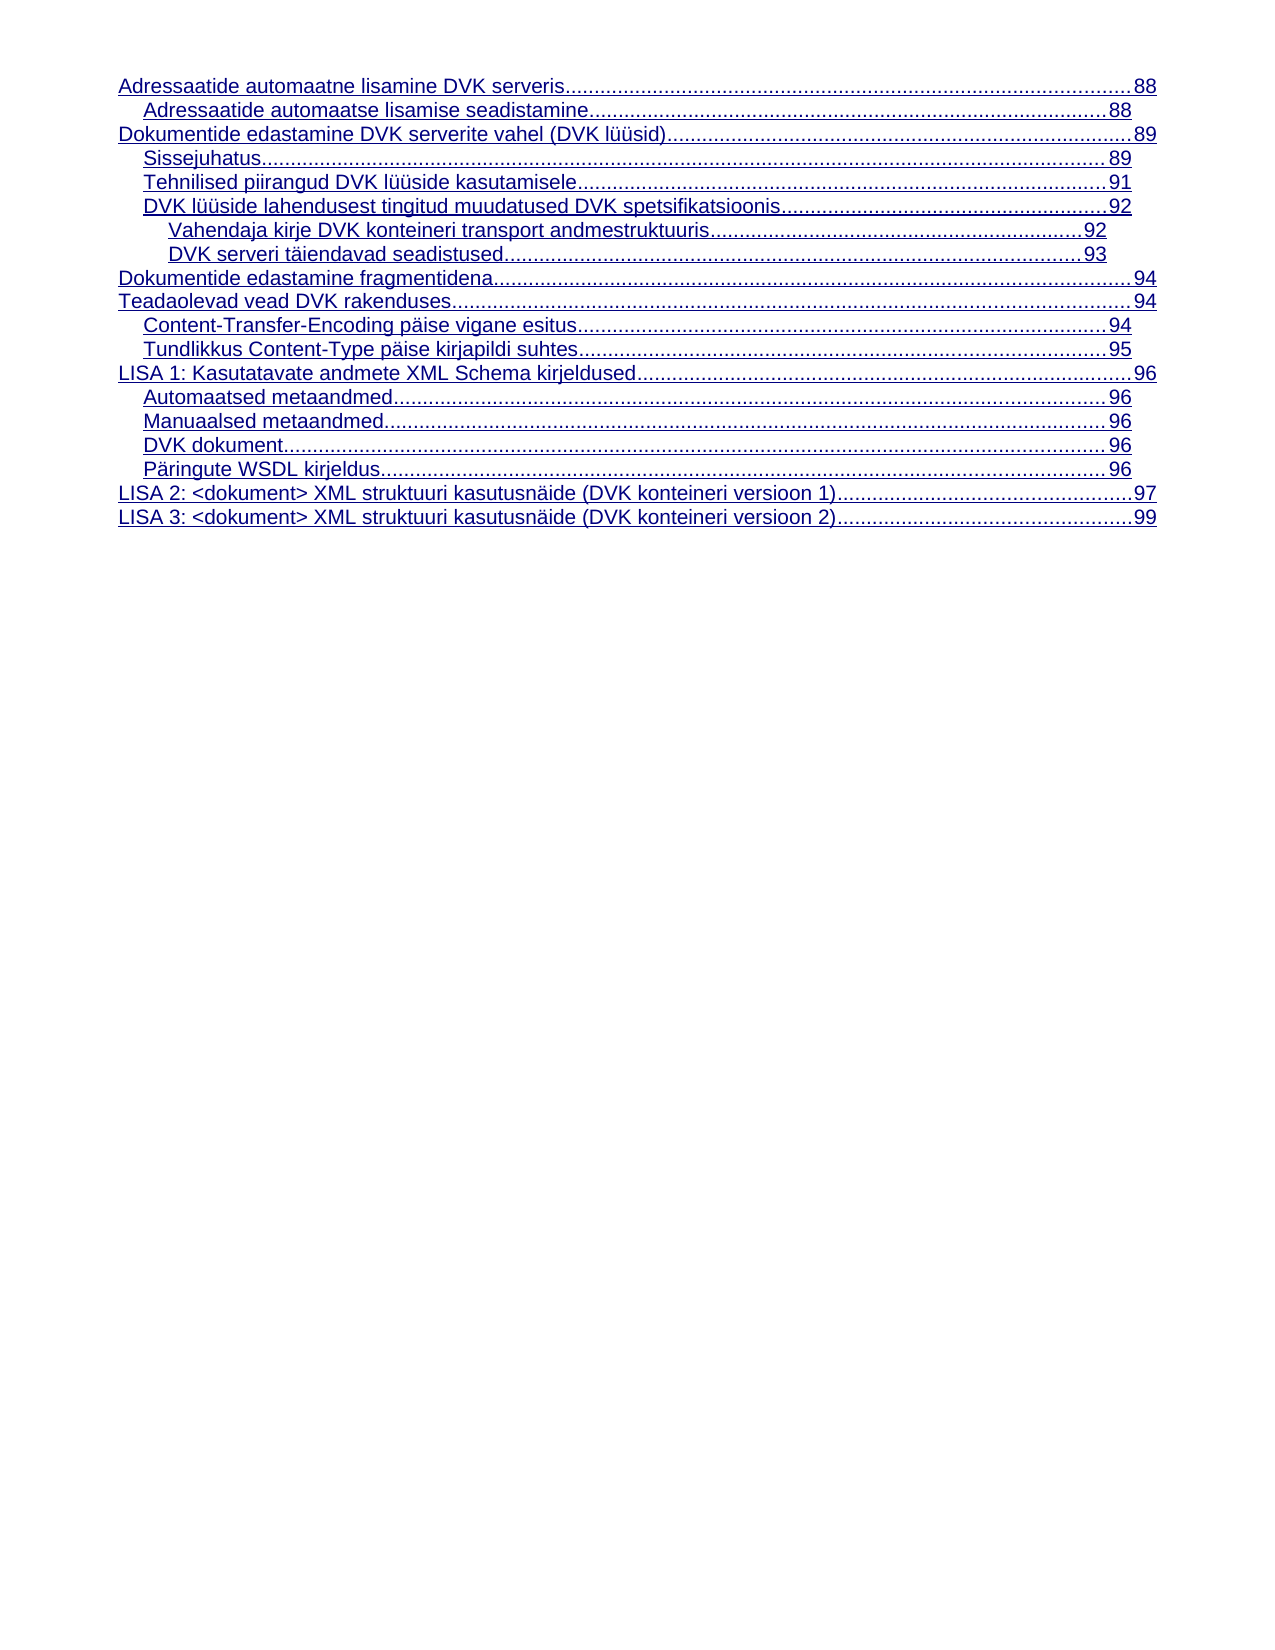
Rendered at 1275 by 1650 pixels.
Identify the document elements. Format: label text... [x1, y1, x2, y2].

text Tundlikkus Content-Type päise kirjapildi suhtes 95 [143, 337, 1157, 361]
text DVK lüüside lahendusest tingitud muudatused DVK spetsifikatsioonis 92 [143, 193, 1157, 217]
text Dokumentide edastamine DVK serverite vahel (DVK lüüsid) 89 [118, 122, 1157, 143]
text DVK dokument 96 [143, 433, 1157, 457]
text Adressaatide automaatne lisamine DVK serveris 88 [118, 74, 1157, 95]
text Sissejuhatus 89 [143, 146, 1157, 169]
text Automaatsed metaandmed 96 [143, 385, 1157, 409]
text Tehnilised piirangud DVK lüüside kasutamisele 91 [143, 169, 1157, 193]
text DVK serveri täiendavad seadistused 93 [168, 241, 1157, 265]
text Content-Transfer-Encoding päise vigane esitus 94 [143, 313, 1157, 337]
text Päringute WSDL kirjeldus 96 [143, 457, 1157, 481]
text LISA 1: Kasutatavate andmete XML Schema kirjeldused 96 [118, 361, 1157, 382]
text Manuaalsed metaandmed 96 [143, 409, 1157, 433]
text LISA 2: <dokument> XML struktuuri kasutusnäide (DVK konteineri versioon 1) 97 [118, 481, 1157, 502]
text LISA 3: <dokument> XML struktuuri kasutusnäide (DVK konteineri versioon 2) 99 [118, 505, 1157, 526]
text Adressaatide automaatse lisamise seadistamine 88 [143, 98, 1157, 122]
text Vahendaja kirje DVK konteineri transport andmestruktuuris 92 [168, 217, 1157, 241]
text Dokumentide edastamine fragmentidena 94 [118, 265, 1157, 286]
text Teadaolevad vead DVK rakenduses 94 [118, 289, 1157, 310]
